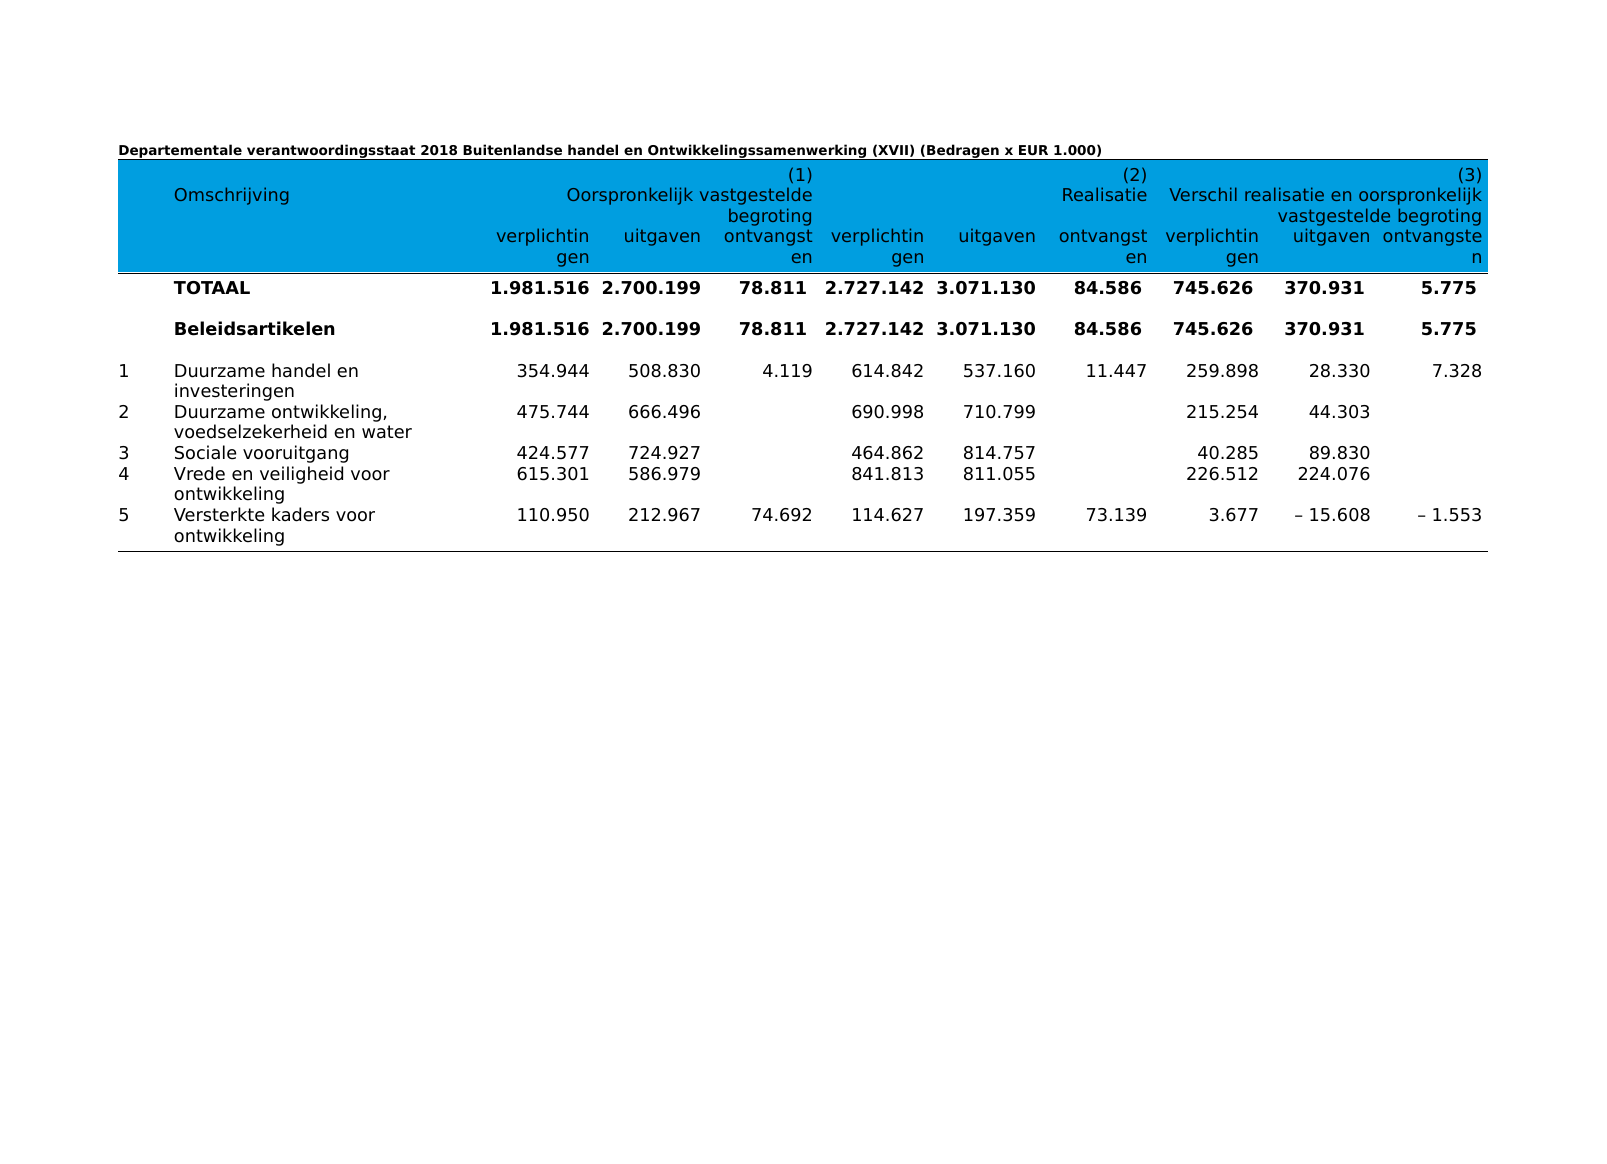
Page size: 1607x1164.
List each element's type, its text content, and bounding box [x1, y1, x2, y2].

table_cell [1042, 464, 1153, 505]
table_cell 3.677 [1153, 505, 1265, 551]
table_cell 724.927 [595, 443, 707, 464]
table_cell [118, 226, 168, 272]
table_cell [118, 185, 168, 226]
table_cell 370.931 [1265, 274, 1376, 299]
table_cell uitgaven [930, 226, 1042, 272]
table_cell 1.981.516 [484, 319, 595, 340]
table_cell [819, 299, 930, 319]
table_cell [707, 299, 818, 319]
table_cell [1042, 299, 1153, 319]
table_cell [707, 402, 818, 443]
table_cell 1.981.516 [484, 274, 595, 299]
table_cell [1265, 340, 1376, 361]
table_cell 3.071.130 [930, 274, 1042, 299]
table_cell [118, 340, 168, 361]
table_cell 710.799 [930, 402, 1042, 443]
table_cell [1153, 299, 1265, 319]
table_cell 475.744 [484, 402, 595, 443]
table_cell [595, 340, 707, 361]
table_cell 224.076 [1265, 464, 1376, 505]
table_cell Sociale vooruitgang [168, 443, 484, 464]
table_cell [168, 299, 484, 319]
table_cell [1042, 340, 1153, 361]
table_cell 259.898 [1153, 361, 1265, 402]
table_cell ontvangsten [1042, 226, 1153, 272]
table_cell verplichtingen [1153, 226, 1265, 272]
table_cell – 15.608 [1265, 505, 1376, 551]
table_cell 2.700.199 [595, 274, 707, 299]
table_cell [1042, 443, 1153, 464]
table_cell Oorspronkelijk vastgestelde begroting [484, 185, 818, 226]
table_cell 28.330 [1265, 361, 1376, 402]
table_cell [168, 340, 484, 361]
table_cell 537.160 [930, 361, 1042, 402]
table_cell [707, 443, 818, 464]
table_cell 690.998 [819, 402, 930, 443]
table_cell 5.775 [1376, 319, 1488, 340]
table_cell 464.862 [819, 443, 930, 464]
table_cell [118, 299, 168, 319]
table_cell [1376, 402, 1488, 443]
table_cell 11.447 [1042, 361, 1153, 402]
table_cell [484, 299, 595, 319]
table_cell 2.727.142 [819, 319, 930, 340]
table_cell ontvangsten [1376, 226, 1488, 272]
table_cell 1 [118, 361, 168, 402]
table_cell 78.811 [707, 274, 818, 299]
table_cell [484, 340, 595, 361]
table_cell 5.775 [1376, 274, 1488, 299]
table_cell 586.979 [595, 464, 707, 505]
table_cell 5 [118, 505, 168, 551]
table_cell 666.496 [595, 402, 707, 443]
table_cell 226.512 [1153, 464, 1265, 505]
table_cell (2) [819, 160, 1153, 185]
table_cell 3 [118, 443, 168, 464]
table_cell 841.813 [819, 464, 930, 505]
table_cell 110.950 [484, 505, 595, 551]
table_cell Duurzame ontwikkeling, voedselzekerheid en water [168, 402, 484, 443]
table_cell 84.586 [1042, 319, 1153, 340]
table_cell Omschrijving [168, 185, 484, 226]
table_cell [1042, 402, 1153, 443]
table_cell 614.842 [819, 361, 930, 402]
table_cell ontvangsten [707, 226, 818, 272]
table_cell uitgaven [1265, 226, 1376, 272]
table_cell 354.944 [484, 361, 595, 402]
table_cell [1376, 299, 1488, 319]
table_cell 114.627 [819, 505, 930, 551]
table_cell 424.577 [484, 443, 595, 464]
table_cell 78.811 [707, 319, 818, 340]
table_cell Realisatie [819, 185, 1153, 226]
table_cell 4 [118, 464, 168, 505]
table_cell [1265, 299, 1376, 319]
table_header Departementale verantwoordingsstaat 2018 Buitenlandse handel en Ontwikkelingssamenwerking (XVII) (Bedragen x EUR 1.000) [118, 143, 1488, 159]
table_cell 745.626 [1153, 319, 1265, 340]
table_cell 7.328 [1376, 361, 1488, 402]
table_cell [1376, 340, 1488, 361]
table_cell 73.139 [1042, 505, 1153, 551]
table_cell 2.727.142 [819, 274, 930, 299]
table_cell [707, 340, 818, 361]
table_cell [118, 274, 168, 299]
table_cell (1) [484, 160, 818, 185]
table_cell 745.626 [1153, 274, 1265, 299]
table_cell 811.055 [930, 464, 1042, 505]
table_cell 3.071.130 [930, 319, 1042, 340]
table_cell verplichtingen [484, 226, 595, 272]
table_cell 84.586 [1042, 274, 1153, 299]
table_cell [930, 299, 1042, 319]
table_cell [168, 226, 484, 272]
table_cell TOTAAL [168, 274, 484, 299]
table_cell [595, 299, 707, 319]
table_cell Vrede en veiligheid voor ontwikkeling [168, 464, 484, 505]
table_cell 615.301 [484, 464, 595, 505]
table_cell 814.757 [930, 443, 1042, 464]
table_cell 74.692 [707, 505, 818, 551]
table_cell 4.119 [707, 361, 818, 402]
table_cell 508.830 [595, 361, 707, 402]
table_cell (3) [1153, 160, 1488, 185]
table_cell 2.700.199 [595, 319, 707, 340]
table_cell 2 [118, 402, 168, 443]
table_cell Beleidsartikelen [168, 319, 484, 340]
table_cell [707, 464, 818, 505]
table_cell 212.967 [595, 505, 707, 551]
table_cell [1376, 443, 1488, 464]
table_cell [930, 340, 1042, 361]
table_cell [118, 160, 484, 185]
table_cell – 1.553 [1376, 505, 1488, 551]
table_cell 215.254 [1153, 402, 1265, 443]
table_cell 44.303 [1265, 402, 1376, 443]
table_cell verplichtingen [819, 226, 930, 272]
table_cell Versterkte kaders voor ontwikkeling [168, 505, 484, 551]
table_cell uitgaven [595, 226, 707, 272]
table_cell Duurzame handel en investeringen [168, 361, 484, 402]
table_cell 197.359 [930, 505, 1042, 551]
table_cell [1376, 464, 1488, 505]
table_cell [118, 319, 168, 340]
table_cell 40.285 [1153, 443, 1265, 464]
table_cell 370.931 [1265, 319, 1376, 340]
table_cell [819, 340, 930, 361]
table_cell [1153, 340, 1265, 361]
table_cell Verschil realisatie en oorspronkelijk vastgestelde begroting [1153, 185, 1488, 226]
table_cell 89.830 [1265, 443, 1376, 464]
